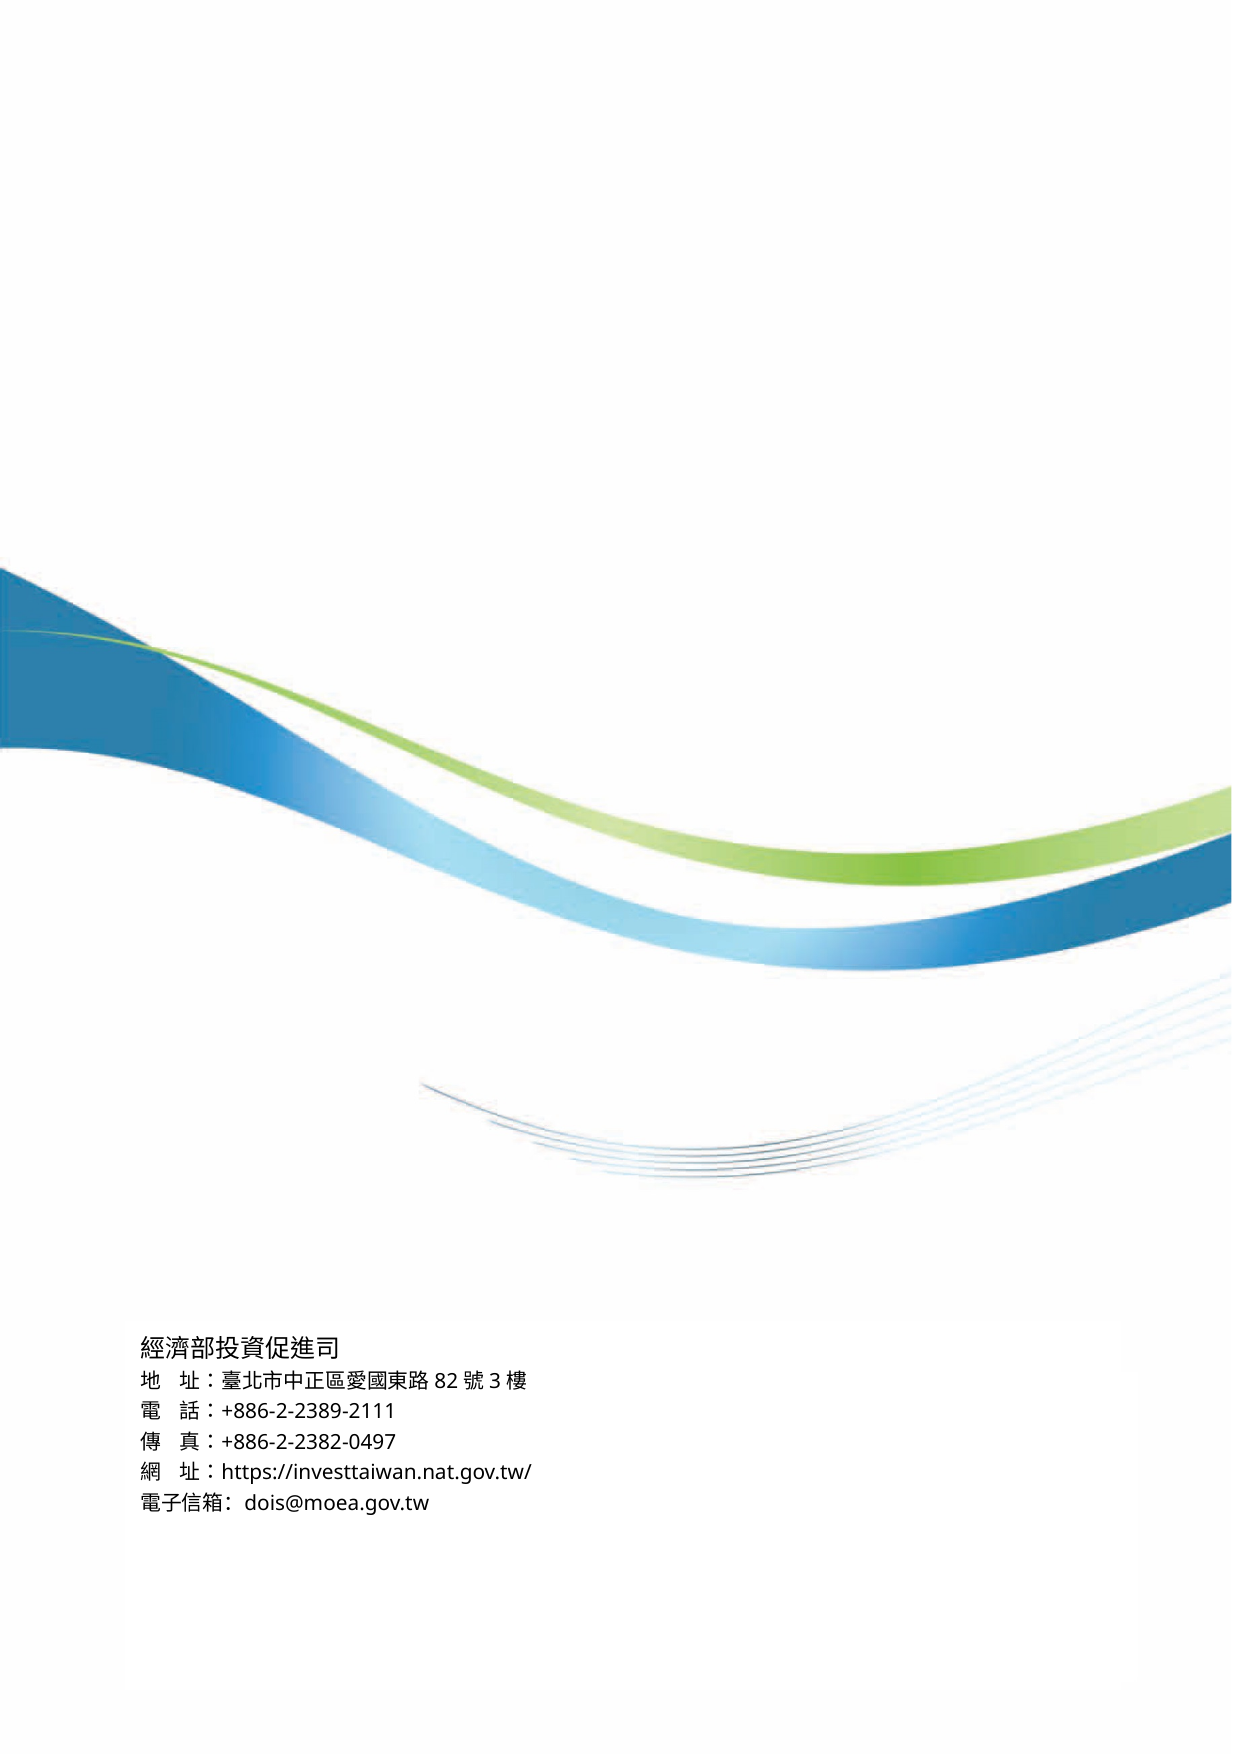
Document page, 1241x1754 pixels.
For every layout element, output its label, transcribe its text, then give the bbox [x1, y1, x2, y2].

text 網 址：https://investtaiwan.nat.gov.tw/ [140, 1455, 1106, 1486]
text 地 址：臺北市中正區愛國東路 82 號 3 樓 [140, 1364, 1106, 1395]
text 電 話：+886-2-2389-2111 [140, 1395, 1106, 1425]
text 經濟部投資促進司 [140, 1328, 1106, 1364]
picture [0, 0, 1232, 1754]
text 傳 真：+886-2-2382-0497 [140, 1425, 1106, 1455]
text 電子信箱：dois@moea.gov.tw [140, 1486, 1106, 1516]
